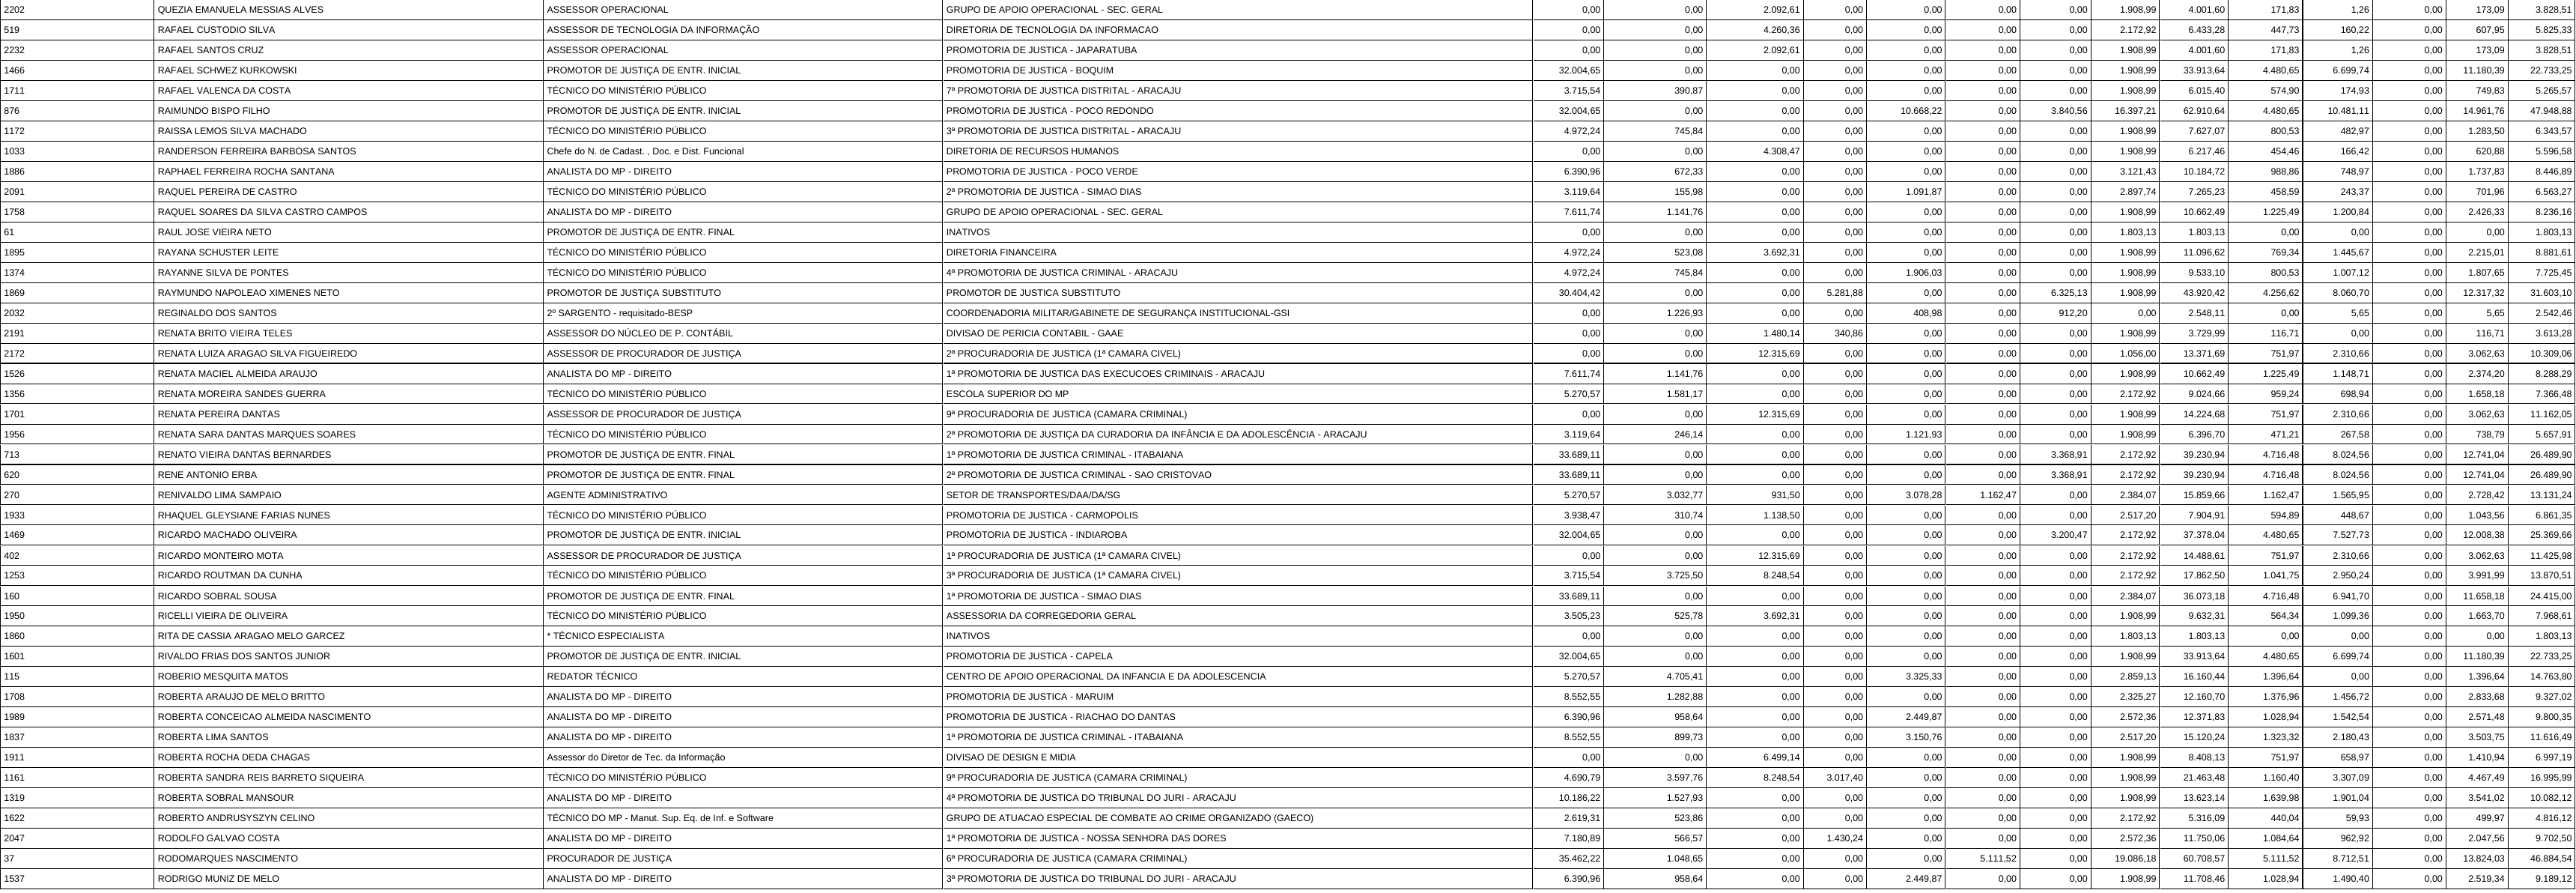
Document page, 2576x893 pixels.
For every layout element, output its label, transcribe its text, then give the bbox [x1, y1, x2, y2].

table_cell 0,00 [1604, 101, 1706, 121]
table_cell 10.668,22 [1867, 101, 1945, 121]
table_cell 0,00 [2373, 142, 2446, 161]
table_cell 0,00 [1946, 667, 2020, 686]
table_cell 2.374,20 [2446, 364, 2508, 384]
table_cell 0,00 [1707, 869, 1803, 889]
table_cell 0,00 [1804, 748, 1866, 767]
table_cell 0,00 [1707, 587, 1803, 605]
table_cell 1.527,93 [1604, 788, 1706, 808]
table_cell ROBERTA SANDRA REIS BARRETO SIQUEIRA [154, 768, 543, 787]
table_cell 0,00 [1804, 869, 1866, 889]
table_cell 8.881,61 [2509, 243, 2575, 262]
table_cell 0,00 [2020, 162, 2091, 181]
table_cell RICARDO MACHADO OLIVEIRA [154, 525, 543, 545]
table_cell RAYANA SCHUSTER LEITE [154, 243, 543, 262]
table_cell 912,20 [2020, 303, 2091, 323]
table_cell 0,00 [1707, 182, 1803, 202]
table_cell 751,97 [2229, 748, 2302, 767]
table_cell 9.327,02 [2509, 687, 2575, 706]
table_cell 39.230,94 [2160, 465, 2228, 484]
table_cell 0,00 [1707, 667, 1803, 686]
table_cell 2ª PROMOTORIA DE JUSTICA - SIMAO DIAS [944, 182, 1532, 202]
table_cell 9.702,50 [2509, 829, 2575, 848]
table_cell 1.162,47 [2229, 485, 2302, 504]
table_cell 22.733,25 [2509, 61, 2575, 80]
table_cell 0,00 [1867, 606, 1945, 626]
table_cell RIVALDO FRIAS DOS SANTOS JUNIOR [154, 647, 543, 666]
table_cell ANALISTA DO MP - DIREITO [544, 788, 942, 808]
table_cell ASSESSORIA DA CORREGEDORIA GERAL [944, 606, 1532, 626]
table_cell 564,34 [2229, 606, 2302, 626]
table_cell 0,00 [1804, 707, 1866, 727]
table_cell 0,00 [1707, 647, 1803, 666]
table_cell 0,00 [1946, 405, 2020, 424]
table_cell 0,00 [1707, 788, 1803, 808]
table_cell 3.991,99 [2446, 566, 2508, 585]
table_cell 0,00 [1707, 263, 1803, 282]
table_cell 2.172,92 [2092, 546, 2159, 565]
table_cell PROMOTOR DE JUSTIÇA DE ENTR. FINAL [544, 223, 942, 242]
table_cell RAYMUNDO NAPOLEAO XIMENES NETO [154, 283, 543, 303]
table_cell 0,00 [1804, 445, 1866, 464]
table_cell 0,00 [1946, 182, 2020, 202]
table_cell 0,00 [1707, 849, 1803, 868]
table_cell PROMOTORIA DE JUSTICA - JAPARATUBA [944, 40, 1532, 60]
table_cell 0,00 [2020, 384, 2091, 403]
table_cell 1.908,99 [2092, 324, 2159, 343]
table_cell PROMOTORIA DE JUSTICA - BOQUIM [944, 61, 1532, 80]
table_cell 1ª PROMOTORIA DE JUSTICA DAS EXECUCOES CRIMINAIS - ARACAJU [944, 364, 1532, 384]
table_cell 0,00 [1867, 142, 1945, 161]
table_cell 0,00 [1804, 121, 1866, 141]
table_cell 672,33 [1604, 162, 1706, 181]
table_cell 11.750,06 [2160, 829, 2228, 848]
table_cell 1.908,99 [2092, 81, 2159, 100]
table_cell 9.024,66 [2160, 384, 2228, 403]
table_cell 1886 [1, 162, 154, 181]
table_cell 698,94 [2303, 384, 2372, 403]
table_cell 7.366,48 [2509, 384, 2575, 403]
table_cell REDATOR TÉCNICO [544, 667, 942, 686]
table_cell 10.186,22 [1534, 788, 1603, 808]
table_cell 1.121,93 [1867, 425, 1945, 444]
table_cell 2091 [1, 182, 154, 202]
table_cell 0,00 [1946, 566, 2020, 585]
table_cell 0,00 [2373, 768, 2446, 787]
table_cell 402 [1, 546, 154, 565]
table_cell 0,00 [1534, 546, 1603, 565]
table_cell 0,00 [1604, 344, 1706, 363]
table_cell 0,00 [2373, 829, 2446, 848]
table_cell 10.481,11 [2303, 101, 2372, 121]
table_cell 12.371,83 [2160, 707, 2228, 727]
table_cell 0,00 [1804, 40, 1866, 60]
table_cell 2.180,43 [2303, 727, 2372, 747]
table_cell 2.172,92 [2092, 525, 2159, 545]
table_cell SETOR DE TRANSPORTES/DAA/DA/SG [944, 485, 1532, 504]
table_cell 1.906,03 [1867, 263, 1945, 282]
table_cell 12.741,04 [2446, 445, 2508, 464]
table_cell 0,00 [1534, 324, 1603, 343]
table_cell 0,00 [2373, 566, 2446, 585]
table_cell 0,00 [2373, 243, 2446, 262]
table_cell 3.062,63 [2446, 405, 2508, 424]
table_cell 620,88 [2446, 142, 2508, 161]
table_cell 2.542,46 [2509, 303, 2575, 323]
table_cell ROBERTA SOBRAL MANSOUR [154, 788, 543, 808]
table_cell 958,64 [1604, 869, 1706, 889]
table_cell 3.692,31 [1707, 606, 1803, 626]
table_cell 0,00 [2373, 707, 2446, 727]
table_cell 2232 [1, 40, 154, 60]
table_cell 2.897,74 [2092, 182, 2159, 202]
table_cell 1.908,99 [2092, 61, 2159, 80]
table_cell RAFAEL SANTOS CRUZ [154, 40, 543, 60]
table_cell 594,89 [2229, 506, 2302, 524]
table_cell ROBERTA LIMA SANTOS [154, 727, 543, 747]
table_cell 0,00 [1804, 303, 1866, 323]
table_cell 5,65 [2446, 303, 2508, 323]
table_cell 6.563,27 [2509, 182, 2575, 202]
table_cell 8.060,70 [2303, 283, 2372, 303]
table_cell 1.200,84 [2303, 202, 2372, 222]
table_cell ANALISTA DO MP - DIREITO [544, 202, 942, 222]
table_cell 0,00 [2020, 808, 2091, 828]
table_header ASSESSOR OPERACIONAL [544, 0, 942, 19]
table_cell 1.803,13 [2509, 223, 2575, 242]
table_cell 6.396,70 [2160, 425, 2228, 444]
table_cell 2ª PROMOTORIA DE JUSTIÇA DA CURADORIA DA INFÂNCIA E DA ADOLESCÊNCIA - ARACAJU [944, 425, 1532, 444]
table_cell 0,00 [2020, 40, 2091, 60]
table_cell RAUL JOSE VIEIRA NETO [154, 223, 543, 242]
table_cell 899,73 [1604, 727, 1706, 747]
table_cell 267,58 [2303, 425, 2372, 444]
table_cell 26.489,90 [2509, 465, 2575, 484]
table_cell 0,00 [2373, 748, 2446, 767]
table_cell 0,00 [2446, 626, 2508, 646]
table_cell 33.689,11 [1534, 445, 1603, 464]
table_cell 2.092,61 [1707, 40, 1803, 60]
table_cell 0,00 [1946, 61, 2020, 80]
table_cell 6.390,96 [1534, 162, 1603, 181]
table_cell 3ª PROMOTORIA DE JUSTICA DISTRITAL - ARACAJU [944, 121, 1532, 141]
table_cell 8.288,29 [2509, 364, 2575, 384]
table_cell 0,00 [1867, 202, 1945, 222]
table_cell 8.712,51 [2303, 849, 2372, 868]
table_cell 7.968,61 [2509, 606, 2575, 626]
table_cell 3.729,99 [2160, 324, 2228, 343]
table_cell 12.315,69 [1707, 344, 1803, 363]
table_cell 0,00 [2303, 223, 2372, 242]
table_cell 0,00 [1804, 223, 1866, 242]
table_cell 0,00 [2229, 303, 2302, 323]
table_cell 1.663,70 [2446, 606, 2508, 626]
table_cell 3.715,54 [1534, 81, 1603, 100]
table_cell 0,00 [2303, 667, 2372, 686]
table_cell 3.368,91 [2020, 465, 2091, 484]
table_cell 0,00 [2020, 20, 2091, 40]
table_cell 9ª PROCURADORIA DE JUSTICA (CAMARA CRIMINAL) [944, 768, 1532, 787]
table_cell 0,00 [2020, 626, 2091, 646]
table_cell 0,00 [1946, 647, 2020, 666]
table_cell 0,00 [2373, 587, 2446, 605]
table_cell 0,00 [2303, 324, 2372, 343]
table_cell 160 [1, 587, 154, 605]
table_cell 0,00 [1867, 849, 1945, 868]
table_cell 243,37 [2303, 182, 2372, 202]
table_cell PROMOTORIA DE JUSTICA - RIACHAO DO DANTAS [944, 707, 1532, 727]
table_cell 0,00 [2373, 324, 2446, 343]
table_cell 0,00 [1604, 20, 1706, 40]
table_cell 8.552,55 [1534, 727, 1603, 747]
table_cell 0,00 [1604, 405, 1706, 424]
table_cell 0,00 [2373, 20, 2446, 40]
table_cell 0,00 [1534, 142, 1603, 161]
table_cell 3.307,09 [2303, 768, 2372, 787]
table_cell 115 [1, 667, 154, 686]
table_cell 0,00 [1946, 687, 2020, 706]
table_cell ASSESSOR DE PROCURADOR DE JUSTIÇA [544, 546, 942, 565]
table_cell 458,59 [2229, 182, 2302, 202]
table_cell 525,78 [1604, 606, 1706, 626]
table_cell 0,00 [1534, 344, 1603, 363]
table_cell 0,00 [2373, 364, 2446, 384]
table_cell 0,00 [1946, 384, 2020, 403]
table_cell 0,00 [2373, 626, 2446, 646]
table_cell 26.489,90 [2509, 445, 2575, 464]
table_cell 171,83 [2229, 40, 2302, 60]
table_cell 2.449,87 [1867, 869, 1945, 889]
table_cell 0,00 [2020, 587, 2091, 605]
table_cell TÉCNICO DO MINISTÉRIO PÚBLICO [544, 566, 942, 585]
table_cell 0,00 [1946, 829, 2020, 848]
table_cell 6.997,19 [2509, 748, 2575, 767]
table_cell 0,00 [1707, 727, 1803, 747]
table_cell 0,00 [1867, 687, 1945, 706]
table_cell 749,83 [2446, 81, 2508, 100]
table_cell 7.611,74 [1534, 364, 1603, 384]
table_header 0,00 [1867, 0, 1945, 19]
table_header 171,83 [2229, 0, 2302, 19]
table_cell 0,00 [1534, 303, 1603, 323]
table_cell 0,00 [1804, 626, 1866, 646]
table_cell 0,00 [2373, 506, 2446, 524]
table_cell 0,00 [2373, 182, 2446, 202]
table_cell 1701 [1, 405, 154, 424]
table_cell 1.908,99 [2092, 768, 2159, 787]
table_cell 0,00 [1867, 344, 1945, 363]
table_cell ASSESSOR DO NÚCLEO DE P. CONTÁBIL [544, 324, 942, 343]
table_cell RENATA PEREIRA DANTAS [154, 405, 543, 424]
table_cell TÉCNICO DO MINISTÉRIO PÚBLICO [544, 182, 942, 202]
table_cell 0,00 [1534, 20, 1603, 40]
table_cell 0,00 [1707, 283, 1803, 303]
table_cell 751,97 [2229, 344, 2302, 363]
table_cell TÉCNICO DO MINISTÉRIO PÚBLICO [544, 121, 942, 141]
table_cell RAFAEL CUSTODIO SILVA [154, 20, 543, 40]
table_cell 5,65 [2303, 303, 2372, 323]
table_cell 0,00 [1946, 202, 2020, 222]
table_cell 2.172,92 [2092, 384, 2159, 403]
table_cell 37 [1, 849, 154, 868]
table_cell Assessor do Diretor de Tec. da Informação [544, 748, 942, 767]
table_cell AGENTE ADMINISTRATIVO [544, 485, 942, 504]
table_cell 0,00 [1604, 748, 1706, 767]
table_cell PROMOTORIA DE JUSTICA - MARUIM [944, 687, 1532, 706]
table_cell 0,00 [1604, 40, 1706, 60]
table_cell 0,00 [1946, 364, 2020, 384]
table_cell 6.699,74 [2303, 61, 2372, 80]
table_cell 523,08 [1604, 243, 1706, 262]
table_cell 0,00 [1707, 101, 1803, 121]
table_cell 0,00 [2020, 405, 2091, 424]
table_header QUEZIA EMANUELA MESSIAS ALVES [154, 0, 543, 19]
table_cell RENE ANTONIO ERBA [154, 465, 543, 484]
table_cell CENTRO DE APOIO OPERACIONAL DA INFANCIA E DA ADOLESCENCIA [944, 667, 1532, 686]
table_cell 574,90 [2229, 81, 2302, 100]
table_cell 408,98 [1867, 303, 1945, 323]
table_cell 0,00 [1804, 344, 1866, 363]
table_cell 0,00 [1804, 506, 1866, 524]
table_cell 0,00 [2020, 829, 2091, 848]
table_cell TÉCNICO DO MINISTÉRIO PÚBLICO [544, 384, 942, 403]
table_cell 1.803,13 [2160, 626, 2228, 646]
table_cell PROMOTOR DE JUSTIÇA DE ENTR. FINAL [544, 445, 942, 464]
table_cell 0,00 [2373, 788, 2446, 808]
table_cell 39.230,94 [2160, 445, 2228, 464]
table_cell 0,00 [2020, 243, 2091, 262]
table_cell 3.613,28 [2509, 324, 2575, 343]
table_cell 2.572,36 [2092, 829, 2159, 848]
table_cell 2172 [1, 344, 154, 363]
table_cell 0,00 [1707, 829, 1803, 848]
table_cell 0,00 [2373, 525, 2446, 545]
table_cell 1.396,64 [2446, 667, 2508, 686]
table_cell 2.310,66 [2303, 405, 2372, 424]
table_cell 958,64 [1604, 707, 1706, 727]
table_cell 0,00 [1867, 121, 1945, 141]
table_cell 6.390,96 [1534, 869, 1603, 889]
table_header 2202 [1, 0, 154, 19]
table_cell 2ª PROCURADORIA DE JUSTICA (1ª CAMARA CIVEL) [944, 344, 1532, 363]
table_cell 959,24 [2229, 384, 2302, 403]
table_cell RAFAEL VALENCA DA COSTA [154, 81, 543, 100]
table_cell 0,00 [2020, 647, 2091, 666]
table_cell 14.961,76 [2446, 101, 2508, 121]
table_cell 11.096,62 [2160, 243, 2228, 262]
table_cell 0,00 [1707, 626, 1803, 646]
table_cell 59,93 [2303, 808, 2372, 828]
table_cell 1708 [1, 687, 154, 706]
table_cell RODOMARQUES NASCIMENTO [154, 849, 543, 868]
table_cell 0,00 [2373, 405, 2446, 424]
table_cell 2.172,92 [2092, 20, 2159, 40]
table_cell 0,00 [1707, 81, 1803, 100]
table_cell 620 [1, 465, 154, 484]
table_cell 0,00 [1534, 40, 1603, 60]
table_cell 0,00 [2373, 283, 2446, 303]
table_cell 1.581,17 [1604, 384, 1706, 403]
table_cell 6.325,13 [2020, 283, 2091, 303]
table_cell 0,00 [1867, 243, 1945, 262]
table_header 2.092,61 [1707, 0, 1803, 19]
table_cell 1356 [1, 384, 154, 403]
table_cell 11.180,39 [2446, 647, 2508, 666]
table_cell 4.001,60 [2160, 40, 2228, 60]
table_cell 5.111,52 [1946, 849, 2020, 868]
table_header 0,00 [1946, 0, 2020, 19]
table_cell 0,00 [1534, 626, 1603, 646]
table_cell 6ª PROCURADORIA DE JUSTICA (CAMARA CRIMINAL) [944, 849, 1532, 868]
table_cell Chefe do N. de Cadast. , Doc. e Dist. Funcional [544, 142, 942, 161]
table_cell 3.119,64 [1534, 425, 1603, 444]
table_cell 0,00 [1534, 748, 1603, 767]
table_cell ASSESSOR DE PROCURADOR DE JUSTIÇA [544, 344, 942, 363]
table_cell 0,00 [1867, 40, 1945, 60]
table_cell 6.941,70 [2303, 587, 2372, 605]
table_cell 962,92 [2303, 829, 2372, 848]
table_cell 1.908,99 [2092, 283, 2159, 303]
table_cell 519 [1, 20, 154, 40]
table_cell 340,86 [1804, 324, 1866, 343]
table_cell ROBERIO MESQUITA MATOS [154, 667, 543, 686]
table_cell 0,00 [2373, 687, 2446, 706]
table_cell 7.265,23 [2160, 182, 2228, 202]
table_cell 0,00 [1804, 243, 1866, 262]
table_cell 1ª PROCURADORIA DE JUSTICA (1ª CAMARA CIVEL) [944, 546, 1532, 565]
table_cell 2.571,48 [2446, 707, 2508, 727]
table_cell 11.180,39 [2446, 61, 2508, 80]
table_cell 31.603,10 [2509, 283, 2575, 303]
table_cell DIRETORIA FINANCEIRA [944, 243, 1532, 262]
table_cell 658,97 [2303, 748, 2372, 767]
table_cell 0,00 [2020, 606, 2091, 626]
table_cell 0,00 [1946, 506, 2020, 524]
table_cell 1956 [1, 425, 154, 444]
table_cell 1.160,40 [2229, 768, 2302, 787]
table_cell 1.138,50 [1707, 506, 1803, 524]
table_cell DIRETORIA DE TECNOLOGIA DA INFORMACAO [944, 20, 1532, 40]
table_cell 0,00 [2020, 223, 2091, 242]
table_cell 0,00 [2373, 303, 2446, 323]
table_cell 0,00 [2373, 162, 2446, 181]
table_cell 8.552,55 [1534, 687, 1603, 706]
table_cell 3.725,50 [1604, 566, 1706, 585]
table_cell 6.217,46 [2160, 142, 2228, 161]
table_header 1.908,99 [2092, 0, 2159, 19]
table_cell 22.733,25 [2509, 647, 2575, 666]
table_cell 16.995,99 [2509, 768, 2575, 787]
table_cell 13.131,24 [2509, 485, 2575, 504]
table_cell 5.281,88 [1804, 283, 1866, 303]
table_cell 0,00 [1604, 61, 1706, 80]
table_cell TÉCNICO DO MINISTÉRIO PÚBLICO [544, 81, 942, 100]
table_cell 0,00 [2020, 263, 2091, 282]
table_cell 800,53 [2229, 263, 2302, 282]
table_cell 0,00 [2373, 384, 2446, 403]
table_cell 2º SARGENTO - requisitado-BESP [544, 303, 942, 323]
table_cell 0,00 [1867, 566, 1945, 585]
table_cell 0,00 [1707, 808, 1803, 828]
table_cell 1.056,00 [2092, 344, 2159, 363]
table_cell 6.015,40 [2160, 81, 2228, 100]
table_cell 11.616,49 [2509, 727, 2575, 747]
table_cell 1.396,64 [2229, 667, 2302, 686]
table_cell 0,00 [1804, 364, 1866, 384]
table_cell 2.384,07 [2092, 587, 2159, 605]
table_cell 2.519,34 [2446, 869, 2508, 889]
table_cell 1.908,99 [2092, 425, 2159, 444]
table_cell 1.908,99 [2092, 748, 2159, 767]
table_cell 1.225,49 [2229, 202, 2302, 222]
table_cell ASSESSOR DE PROCURADOR DE JUSTIÇA [544, 405, 942, 424]
table_cell 0,00 [1946, 808, 2020, 828]
table_cell 0,00 [1867, 223, 1945, 242]
table_cell 1.091,87 [1867, 182, 1945, 202]
table_cell 0,00 [1867, 587, 1945, 605]
table_cell 173,09 [2446, 40, 2508, 60]
table_cell 0,00 [2373, 546, 2446, 565]
table_cell 7.611,74 [1534, 202, 1603, 222]
table_cell 0,00 [1946, 101, 2020, 121]
table_cell DIVISAO DE PERICIA CONTABIL - GAAE [944, 324, 1532, 343]
table_cell 745,84 [1604, 121, 1706, 141]
table_cell 4.480,65 [2229, 525, 2302, 545]
table_cell RICARDO SOBRAL SOUSA [154, 587, 543, 605]
table_cell 0,00 [2020, 687, 2091, 706]
table_cell 0,00 [1867, 788, 1945, 808]
table_cell 2.310,66 [2303, 546, 2372, 565]
table_header 0,00 [1534, 0, 1603, 19]
table_cell 1.376,96 [2229, 687, 2302, 706]
table_cell ANALISTA DO MP - DIREITO [544, 727, 942, 747]
table_cell 0,00 [2020, 61, 2091, 80]
table_cell PROCURADOR DE JUSTIÇA [544, 849, 942, 868]
table_cell 566,57 [1604, 829, 1706, 848]
table_cell 1.028,94 [2229, 869, 2302, 889]
table_cell 11.425,98 [2509, 546, 2575, 565]
table_cell 390,87 [1604, 81, 1706, 100]
table_cell 1.225,49 [2229, 364, 2302, 384]
table_cell 1.737,83 [2446, 162, 2508, 181]
table_cell 310,74 [1604, 506, 1706, 524]
table_cell 3.200,47 [2020, 525, 2091, 545]
table_cell 0,00 [1946, 344, 2020, 363]
table_cell 2.449,87 [1867, 707, 1945, 727]
table_cell 4.972,24 [1534, 121, 1603, 141]
table_cell 7.725,45 [2509, 263, 2575, 282]
table_cell 0,00 [1804, 606, 1866, 626]
table_cell 47.948,88 [2509, 101, 2575, 121]
table_cell 10.082,12 [2509, 788, 2575, 808]
table_cell 160,22 [2303, 20, 2372, 40]
table_cell 0,00 [1946, 121, 2020, 141]
table_cell 1033 [1, 142, 154, 161]
table_cell 3.503,75 [2446, 727, 2508, 747]
table_cell 0,00 [2373, 425, 2446, 444]
table_cell 25.369,66 [2509, 525, 2575, 545]
table_cell 2.517,20 [2092, 727, 2159, 747]
table_cell 0,00 [1867, 808, 1945, 828]
table_cell TÉCNICO DO MINISTÉRIO PÚBLICO [544, 263, 942, 282]
table_cell 0,00 [2020, 344, 2091, 363]
table_cell 12.317,32 [2446, 283, 2508, 303]
table_cell 46.884,54 [2509, 849, 2575, 868]
table_cell 0,00 [2020, 727, 2091, 747]
table_cell 0,00 [2020, 485, 2091, 504]
table_cell PROMOTORIA DE JUSTICA - CAPELA [944, 647, 1532, 666]
table_cell 0,00 [1604, 546, 1706, 565]
table_cell 1.908,99 [2092, 405, 2159, 424]
table_cell 9.632,31 [2160, 606, 2228, 626]
table_cell 8.248,54 [1707, 566, 1803, 585]
table_cell 8.024,56 [2303, 465, 2372, 484]
table_cell 4.256,62 [2229, 283, 2302, 303]
table_cell 0,00 [2373, 647, 2446, 666]
table_cell 0,00 [1867, 405, 1945, 424]
table_cell 1711 [1, 81, 154, 100]
table_cell 2.172,92 [2092, 445, 2159, 464]
table_cell 1911 [1, 748, 154, 767]
table_cell 0,00 [1867, 546, 1945, 565]
table_cell TÉCNICO DO MINISTÉRIO PÚBLICO [544, 243, 942, 262]
table_cell 1.048,65 [1604, 849, 1706, 868]
table_cell 5.657,91 [2509, 425, 2575, 444]
table_cell 0,00 [1804, 81, 1866, 100]
table_cell RENATO VIEIRA DANTAS BERNARDES [154, 445, 543, 464]
table_cell 12.008,38 [2446, 525, 2508, 545]
table_cell 0,00 [1707, 707, 1803, 727]
table_cell 1.141,76 [1604, 364, 1706, 384]
table_cell 1.148,71 [2303, 364, 2372, 384]
table_cell 6.343,57 [2509, 121, 2575, 141]
table_cell 0,00 [1867, 364, 1945, 384]
table_cell 0,00 [1946, 243, 2020, 262]
table_cell 0,00 [2373, 808, 2446, 828]
table_cell 0,00 [1804, 20, 1866, 40]
table_cell 11.658,18 [2446, 587, 2508, 605]
table_cell 1.490,40 [2303, 869, 2372, 889]
table_cell 1.410,94 [2446, 748, 2508, 767]
table_cell 0,00 [1946, 283, 2020, 303]
table_cell 14.488,61 [2160, 546, 2228, 565]
table_cell 0,00 [2373, 727, 2446, 747]
table_cell 751,97 [2229, 546, 2302, 565]
table_cell 4.972,24 [1534, 263, 1603, 282]
table_cell 0,00 [1946, 445, 2020, 464]
table_cell RAISSA LEMOS SILVA MACHADO [154, 121, 543, 141]
table_cell 1537 [1, 869, 154, 889]
table_cell 1253 [1, 566, 154, 585]
table_cell 14.763,80 [2509, 667, 2575, 686]
table_cell 0,00 [1707, 687, 1803, 706]
table_cell 0,00 [1604, 647, 1706, 666]
table_cell 454,46 [2229, 142, 2302, 161]
table_cell 0,00 [2373, 869, 2446, 889]
table_cell 0,00 [2020, 869, 2091, 889]
table_cell RENATA BRITO VIEIRA TELES [154, 324, 543, 343]
table_cell 1172 [1, 121, 154, 141]
table_cell 30.404,42 [1534, 283, 1603, 303]
table_cell 0,00 [1804, 142, 1866, 161]
table_cell 1.908,99 [2092, 142, 2159, 161]
table_cell 0,00 [1804, 808, 1866, 828]
table_cell ROBERTA CONCEICAO ALMEIDA NASCIMENTO [154, 707, 543, 727]
table_cell 60.708,57 [2160, 849, 2228, 868]
table_cell ANALISTA DO MP - DIREITO [544, 829, 942, 848]
table_cell 37.378,04 [2160, 525, 2228, 545]
table_cell 0,00 [2373, 344, 2446, 363]
table_cell 4.480,65 [2229, 61, 2302, 80]
table_cell 24.415,00 [2509, 587, 2575, 605]
table_cell 0,00 [1804, 546, 1866, 565]
table_cell 1,26 [2303, 40, 2372, 60]
table_cell 62.910,64 [2160, 101, 2228, 121]
table_cell 32.004,65 [1534, 61, 1603, 80]
table_cell 6.861,35 [2509, 506, 2575, 524]
table_cell 4.716,48 [2229, 445, 2302, 464]
table_cell 2047 [1, 829, 154, 848]
table_header 1,26 [2303, 0, 2372, 19]
table_cell 6.699,74 [2303, 647, 2372, 666]
table_cell 0,00 [2020, 748, 2091, 767]
table_cell 11.708,46 [2160, 869, 2228, 889]
table_cell 12.315,69 [1707, 546, 1803, 565]
table_cell 2032 [1, 303, 154, 323]
table_cell 0,00 [2020, 324, 2091, 343]
table_cell 12.315,69 [1707, 405, 1803, 424]
table_cell 3ª PROMOTORIA DE JUSTICA DO TRIBUNAL DO JURI - ARACAJU [944, 869, 1532, 889]
table_cell 1.803,13 [2509, 626, 2575, 646]
table_cell 13.870,51 [2509, 566, 2575, 585]
table_cell 1.323,32 [2229, 727, 2302, 747]
table_cell 270 [1, 485, 154, 504]
table_cell 0,00 [1707, 364, 1803, 384]
table_cell 2.215,01 [2446, 243, 2508, 262]
table_cell 0,00 [1946, 263, 2020, 282]
table_cell 0,00 [2373, 667, 2446, 686]
table_cell 0,00 [2020, 667, 2091, 686]
table_cell RENATA SARA DANTAS MARQUES SOARES [154, 425, 543, 444]
table_cell PROMOTOR DE JUSTIÇA DE ENTR. FINAL [544, 587, 942, 605]
table_cell ANALISTA DO MP - DIREITO [544, 162, 942, 181]
table_cell 988,86 [2229, 162, 2302, 181]
table_cell 0,00 [1867, 384, 1945, 403]
table_cell ROBERTO ANDRUSYSZYN CELINO [154, 808, 543, 828]
table_cell PROMOTOR DE JUSTIÇA DE ENTR. INICIAL [544, 61, 942, 80]
table_cell 0,00 [2373, 849, 2446, 868]
table_cell 738,79 [2446, 425, 2508, 444]
table_cell 3.119,64 [1534, 182, 1603, 202]
table_cell 0,00 [1804, 263, 1866, 282]
table_cell 1.908,99 [2092, 788, 2159, 808]
table_cell 3.692,31 [1707, 243, 1803, 262]
table_cell 0,00 [1804, 525, 1866, 545]
table_cell 3.828,51 [2509, 40, 2575, 60]
table_cell 1.043,56 [2446, 506, 2508, 524]
table_cell 1ª PROMOTORIA DE JUSTICA CRIMINAL - ITABAIANA [944, 445, 1532, 464]
table_cell 0,00 [1867, 626, 1945, 646]
table_cell 0,00 [2020, 425, 2091, 444]
table_cell 4.816,12 [2509, 808, 2575, 828]
table_cell 166,42 [2303, 142, 2372, 161]
table_cell PROMOTOR DE JUSTIÇA DE ENTR. FINAL [544, 465, 942, 484]
table_cell 448,67 [2303, 506, 2372, 524]
table_cell 10.662,49 [2160, 202, 2228, 222]
table_cell 3.505,23 [1534, 606, 1603, 626]
table_cell PROMOTOR DE JUSTIÇA DE ENTR. INICIAL [544, 101, 942, 121]
table_cell 0,00 [2092, 303, 2159, 323]
table_cell 3.840,56 [2020, 101, 2091, 121]
table_cell 33.913,64 [2160, 61, 2228, 80]
table_cell RAFAEL SCHWEZ KURKOWSKI [154, 61, 543, 80]
table_cell ROBERTA ROCHA DEDA CHAGAS [154, 748, 543, 767]
table_cell 9ª PROCURADORIA DE JUSTICA (CAMARA CRIMINAL) [944, 405, 1532, 424]
table_cell ANALISTA DO MP - DIREITO [544, 707, 942, 727]
table_cell ANALISTA DO MP - DIREITO [544, 687, 942, 706]
table_cell 0,00 [1946, 546, 2020, 565]
table_cell 3ª PROCURADORIA DE JUSTICA (1ª CAMARA CIVEL) [944, 566, 1532, 585]
table_cell 5.270,57 [1534, 667, 1603, 686]
table_cell REGINALDO DOS SANTOS [154, 303, 543, 323]
table_cell ESCOLA SUPERIOR DO MP [944, 384, 1532, 403]
table_cell RENATA LUIZA ARAGAO SILVA FIGUEIREDO [154, 344, 543, 363]
table_cell 0,00 [1867, 20, 1945, 40]
table_cell 4.260,36 [1707, 20, 1803, 40]
table_cell 0,00 [1946, 223, 2020, 242]
table_cell 0,00 [1867, 445, 1945, 464]
table_cell 36.073,18 [2160, 587, 2228, 605]
table_cell 1.908,99 [2092, 647, 2159, 666]
table_cell 0,00 [1867, 506, 1945, 524]
table_cell 1758 [1, 202, 154, 222]
table_cell 0,00 [1707, 162, 1803, 181]
table_cell 523,86 [1604, 808, 1706, 828]
table_cell 0,00 [1707, 445, 1803, 464]
table_cell 769,34 [2229, 243, 2302, 262]
table_cell PROMOTOR DE JUSTICA SUBSTITUTO [944, 283, 1532, 303]
table_cell 0,00 [1804, 405, 1866, 424]
table_cell 0,00 [1867, 525, 1945, 545]
table_cell 2.384,07 [2092, 485, 2159, 504]
table_cell 32.004,65 [1534, 525, 1603, 545]
table_cell TÉCNICO DO MINISTÉRIO PÚBLICO [544, 606, 942, 626]
table_cell PROMOTORIA DE JUSTICA - CARMOPOLIS [944, 506, 1532, 524]
table_cell 13.623,14 [2160, 788, 2228, 808]
table_cell 7.527,73 [2303, 525, 2372, 545]
table_cell 1526 [1, 364, 154, 384]
table_cell 876 [1, 101, 154, 121]
table_cell 1.908,99 [2092, 202, 2159, 222]
table_cell RAIMUNDO BISPO FILHO [154, 101, 543, 121]
table_cell 32.004,65 [1534, 101, 1603, 121]
table_cell 10.662,49 [2160, 364, 2228, 384]
table_cell RAQUEL PEREIRA DE CASTRO [154, 182, 543, 202]
table_cell 1.542,54 [2303, 707, 2372, 727]
table_cell 1622 [1, 808, 154, 828]
table_cell 0,00 [1867, 768, 1945, 787]
table_cell 1.456,72 [2303, 687, 2372, 706]
table_cell 0,00 [1707, 61, 1803, 80]
table_cell 0,00 [2020, 142, 2091, 161]
table_cell 1869 [1, 283, 154, 303]
table_cell RICELLI VIEIRA DE OLIVEIRA [154, 606, 543, 626]
table_cell 1837 [1, 727, 154, 747]
table_cell 0,00 [1707, 303, 1803, 323]
table_cell 3.597,76 [1604, 768, 1706, 787]
table_cell 1.480,14 [1707, 324, 1803, 343]
table_cell 0,00 [1707, 121, 1803, 141]
table_cell 2.728,42 [2446, 485, 2508, 504]
table_cell 12.741,04 [2446, 465, 2508, 484]
table_cell 9.800,35 [2509, 707, 2575, 727]
table_cell 4.716,48 [2229, 465, 2302, 484]
table_cell 0,00 [1804, 667, 1866, 686]
table_cell 2.047,56 [2446, 829, 2508, 848]
table_cell 3.078,28 [1867, 485, 1945, 504]
table_cell 0,00 [2020, 788, 2091, 808]
table_cell 0,00 [2373, 606, 2446, 626]
table_cell 0,00 [1946, 324, 2020, 343]
table_cell 1.908,99 [2092, 364, 2159, 384]
table_cell 5.825,33 [2509, 20, 2575, 40]
table_cell 0,00 [2373, 485, 2446, 504]
table_cell 0,00 [1867, 324, 1945, 343]
table_cell 4.480,65 [2229, 647, 2302, 666]
table_cell RANDERSON FERREIRA BARBOSA SANTOS [154, 142, 543, 161]
table_cell 499,97 [2446, 808, 2508, 828]
table_cell 174,93 [2303, 81, 2372, 100]
table_cell 0,00 [1707, 384, 1803, 403]
table_cell 8.408,13 [2160, 748, 2228, 767]
table_cell 10.309,06 [2509, 344, 2575, 363]
table_header 0,00 [2373, 0, 2446, 19]
table_cell 9.533,10 [2160, 263, 2228, 282]
table_cell 15.120,24 [2160, 727, 2228, 747]
table_cell 0,00 [1604, 142, 1706, 161]
table_cell 3.032,77 [1604, 485, 1706, 504]
table_cell 10.184,72 [2160, 162, 2228, 181]
table_cell 7ª PROMOTORIA DE JUSTICA DISTRITAL - ARACAJU [944, 81, 1532, 100]
table_cell GRUPO DE ATUACAO ESPECIAL DE COMBATE AO CRIME ORGANIZADO (GAECO) [944, 808, 1532, 828]
table_cell 931,50 [1707, 485, 1803, 504]
table_cell 0,00 [2373, 121, 2446, 141]
table_header 173,09 [2446, 0, 2508, 19]
table_cell 1.007,12 [2303, 263, 2372, 282]
table_cell 155,98 [1604, 182, 1706, 202]
table_cell 1.028,94 [2229, 707, 2302, 727]
table_cell * TÉCNICO ESPECIALISTA [544, 626, 942, 646]
table_cell 5.596,58 [2509, 142, 2575, 161]
table_cell 745,84 [1604, 263, 1706, 282]
table_cell 4ª PROMOTORIA DE JUSTICA DO TRIBUNAL DO JURI - ARACAJU [944, 788, 1532, 808]
table_cell 0,00 [1604, 525, 1706, 545]
table_cell 0,00 [2020, 121, 2091, 141]
table_cell 0,00 [2020, 364, 2091, 384]
table_cell 35.462,22 [1534, 849, 1603, 868]
table_cell 1.658,18 [2446, 384, 2508, 403]
table_cell 7.180,89 [1534, 829, 1603, 848]
table_cell 2.950,24 [2303, 566, 2372, 585]
table_cell 607,95 [2446, 20, 2508, 40]
table_cell 246,14 [1604, 425, 1706, 444]
table_cell INATIVOS [944, 626, 1532, 646]
table_cell 11.162,05 [2509, 405, 2575, 424]
table_cell 0,00 [1804, 485, 1866, 504]
table_cell 1319 [1, 788, 154, 808]
table_cell 0,00 [1804, 202, 1866, 222]
table_cell 2191 [1, 324, 154, 343]
table_cell 0,00 [1804, 587, 1866, 605]
table_cell 0,00 [1804, 425, 1866, 444]
table_cell 1469 [1, 525, 154, 545]
table_cell 1161 [1, 768, 154, 787]
table_cell 7.904,91 [2160, 506, 2228, 524]
table_cell PROMOTORIA DE JUSTICA - POCO REDONDO [944, 101, 1532, 121]
table_cell 0,00 [1707, 425, 1803, 444]
table_cell 1374 [1, 263, 154, 282]
table_cell COORDENADORIA MILITAR/GABINETE DE SEGURANÇA INSTITUCIONAL-GSI [944, 303, 1532, 323]
table_cell 1ª PROMOTORIA DE JUSTICA CRIMINAL - ITABAIANA [944, 727, 1532, 747]
table_cell RENATA MACIEL ALMEIDA ARAUJO [154, 364, 543, 384]
table_cell 6.499,14 [1707, 748, 1803, 767]
table_cell 3.062,63 [2446, 344, 2508, 363]
table_cell TÉCNICO DO MP - Manut. Sup. Eq. de Inf. e Software [544, 808, 942, 828]
table_cell 0,00 [2373, 61, 2446, 80]
table_cell 0,00 [2020, 768, 2091, 787]
table_header 3.828,51 [2509, 0, 2575, 19]
table_cell INATIVOS [944, 223, 1532, 242]
table_cell 3.368,91 [2020, 445, 2091, 464]
table_cell 0,00 [2229, 223, 2302, 242]
table_cell 0,00 [1946, 606, 2020, 626]
table_cell RHAQUEL GLEYSIANE FARIAS NUNES [154, 506, 543, 524]
table_cell 0,00 [2373, 81, 2446, 100]
table_cell 6.390,96 [1534, 707, 1603, 727]
table_cell 0,00 [1604, 445, 1706, 464]
table_cell 0,00 [1946, 869, 2020, 889]
table_cell 19.086,18 [2092, 849, 2159, 868]
table_cell 0,00 [2373, 445, 2446, 464]
table_cell 1.141,76 [1604, 202, 1706, 222]
table_cell 0,00 [1946, 626, 2020, 646]
table_cell 1.445,67 [2303, 243, 2372, 262]
table_cell 0,00 [1946, 81, 2020, 100]
table_cell 0,00 [2373, 263, 2446, 282]
table_cell 0,00 [1804, 849, 1866, 868]
table_cell 0,00 [2373, 101, 2446, 121]
table_cell 4.705,41 [1604, 667, 1706, 686]
table_header 0,00 [1604, 0, 1706, 19]
table_cell 0,00 [1946, 40, 2020, 60]
table_cell ANALISTA DO MP - DIREITO [544, 869, 942, 889]
table_cell 1989 [1, 707, 154, 727]
table_cell 0,00 [1804, 788, 1866, 808]
table_cell 0,00 [1804, 182, 1866, 202]
table_cell 5.111,52 [2229, 849, 2302, 868]
table_cell 0,00 [1867, 283, 1945, 303]
table_cell 0,00 [1604, 465, 1706, 484]
table_cell 0,00 [1946, 465, 2020, 484]
table_cell 1.162,47 [1946, 485, 2020, 504]
table_cell 0,00 [1804, 162, 1866, 181]
table_cell 0,00 [1804, 687, 1866, 706]
table_cell 116,71 [2229, 324, 2302, 343]
table_cell 1.041,75 [2229, 566, 2302, 585]
table_cell 0,00 [1707, 202, 1803, 222]
table_cell 1.084,64 [2229, 829, 2302, 848]
table_cell 0,00 [2020, 707, 2091, 727]
table_cell 0,00 [1534, 223, 1603, 242]
table_cell 2.517,20 [2092, 506, 2159, 524]
table_cell 21.463,48 [2160, 768, 2228, 787]
table_cell 0,00 [1707, 465, 1803, 484]
table_cell 0,00 [2020, 81, 2091, 100]
table_cell 0,00 [1707, 525, 1803, 545]
table_cell 0,00 [1946, 303, 2020, 323]
table_cell 0,00 [1867, 465, 1945, 484]
table_cell 32.004,65 [1534, 647, 1603, 666]
table_cell 4.972,24 [1534, 243, 1603, 262]
table_cell 3.938,47 [1534, 506, 1603, 524]
table_cell 1.565,95 [2303, 485, 2372, 504]
table_cell 0,00 [2446, 223, 2508, 242]
table_cell 2ª PROMOTORIA DE JUSTICA CRIMINAL - SAO CRISTOVAO [944, 465, 1532, 484]
table_cell 0,00 [2303, 626, 2372, 646]
table_cell 2.172,92 [2092, 566, 2159, 585]
table_cell 701,96 [2446, 182, 2508, 202]
table_cell 5.270,57 [1534, 384, 1603, 403]
table_cell 0,00 [1946, 425, 2020, 444]
table_cell RITA DE CASSIA ARAGAO MELO GARCEZ [154, 626, 543, 646]
table_cell 5.265,57 [2509, 81, 2575, 100]
table_cell 2.833,68 [2446, 687, 2508, 706]
table_cell 1.283,50 [2446, 121, 2508, 141]
table_cell PROMOTORIA DE JUSTICA - INDIAROBA [944, 525, 1532, 545]
table_cell 0,00 [2020, 566, 2091, 585]
table_cell 1ª PROMOTORIA DE JUSTICA - NOSSA SENHORA DAS DORES [944, 829, 1532, 848]
table_header 4.001,60 [2160, 0, 2228, 19]
table_cell 800,53 [2229, 121, 2302, 141]
table_cell 471,21 [2229, 425, 2302, 444]
table_cell 713 [1, 445, 154, 464]
table_cell 440,04 [2229, 808, 2302, 828]
table_cell 6.433,28 [2160, 20, 2228, 40]
table_cell 4.467,49 [2446, 768, 2508, 787]
table_cell 0,00 [1946, 525, 2020, 545]
table_cell 15.859,66 [2160, 485, 2228, 504]
table_cell 0,00 [1946, 788, 2020, 808]
table_cell 0,00 [1804, 101, 1866, 121]
table_cell 3.715,54 [1534, 566, 1603, 585]
table_cell 1.901,04 [2303, 788, 2372, 808]
table_cell 1.430,24 [1804, 829, 1866, 848]
table_cell TÉCNICO DO MINISTÉRIO PÚBLICO [544, 506, 942, 524]
table_cell 0,00 [1804, 727, 1866, 747]
table_cell 0,00 [1867, 81, 1945, 100]
table_cell DIVISAO DE DESIGN E MIDIA [944, 748, 1532, 767]
table_cell 748,97 [2303, 162, 2372, 181]
table_cell ANALISTA DO MP - DIREITO [544, 364, 942, 384]
table_cell 1.639,98 [2229, 788, 2302, 808]
table_cell 0,00 [1946, 707, 2020, 727]
table_cell 33.689,11 [1534, 587, 1603, 605]
table_cell 1.099,36 [2303, 606, 2372, 626]
table_cell RICARDO ROUTMAN DA CUNHA [154, 566, 543, 585]
table_cell 8.248,54 [1707, 768, 1803, 787]
table_cell 9.189,12 [2509, 869, 2575, 889]
table_cell 1860 [1, 626, 154, 646]
table_cell RICARDO MONTEIRO MOTA [154, 546, 543, 565]
table_cell 1.908,99 [2092, 243, 2159, 262]
table_cell 0,00 [2020, 546, 2091, 565]
table_cell 1933 [1, 506, 154, 524]
table_cell 13.824,03 [2446, 849, 2508, 868]
table_cell 2.572,36 [2092, 707, 2159, 727]
table_cell 0,00 [2020, 849, 2091, 868]
table_cell ROBERTA ARAUJO DE MELO BRITTO [154, 687, 543, 706]
table_cell 2.310,66 [2303, 344, 2372, 363]
table_cell 0,00 [2373, 202, 2446, 222]
table_cell 1601 [1, 647, 154, 666]
table_cell ASSESSOR DE TECNOLOGIA DA INFORMAÇÃO [544, 20, 942, 40]
table_cell 1950 [1, 606, 154, 626]
table_cell 4ª PROMOTORIA DE JUSTICA CRIMINAL - ARACAJU [944, 263, 1532, 282]
table_cell 1.803,13 [2160, 223, 2228, 242]
table_cell 1.908,99 [2092, 606, 2159, 626]
table_cell 16.160,44 [2160, 667, 2228, 686]
table_cell 1.908,99 [2092, 40, 2159, 60]
table_cell 13.371,69 [2160, 344, 2228, 363]
table_cell ASSESSOR OPERACIONAL [544, 40, 942, 60]
table_header 0,00 [1804, 0, 1866, 19]
table_cell 1.282,88 [1604, 687, 1706, 706]
table_cell 0,00 [1946, 587, 2020, 605]
table_cell 3.541,02 [2446, 788, 2508, 808]
table_cell 4.690,79 [1534, 768, 1603, 787]
table_cell 1.226,93 [1604, 303, 1706, 323]
table_cell 0,00 [1707, 223, 1803, 242]
table_cell 1.908,99 [2092, 869, 2159, 889]
table_cell RENATA MOREIRA SANDES GUERRA [154, 384, 543, 403]
table_cell 0,00 [1604, 324, 1706, 343]
table_cell 3.062,63 [2446, 546, 2508, 565]
table_cell 0,00 [2020, 182, 2091, 202]
table_cell 2.859,13 [2092, 667, 2159, 686]
table_cell 0,00 [2020, 202, 2091, 222]
table_cell 2.619,31 [1534, 808, 1603, 828]
table_cell GRUPO DE APOIO OPERACIONAL - SEC. GERAL [944, 202, 1532, 222]
table_cell 43.920,42 [2160, 283, 2228, 303]
table_cell 0,00 [1867, 647, 1945, 666]
table_cell 7.627,07 [2160, 121, 2228, 141]
table_cell PROMOTOR DE JUSTIÇA DE ENTR. INICIAL [544, 525, 942, 545]
table_cell 4.480,65 [2229, 101, 2302, 121]
table_cell 447,73 [2229, 20, 2302, 40]
table_cell 0,00 [2373, 465, 2446, 484]
table_cell 33.689,11 [1534, 465, 1603, 484]
table_cell 1.908,99 [2092, 121, 2159, 141]
table_cell RAPHAEL FERREIRA ROCHA SANTANA [154, 162, 543, 181]
table_cell 2.426,33 [2446, 202, 2508, 222]
table_cell 116,71 [2446, 324, 2508, 343]
table_cell 482,97 [2303, 121, 2372, 141]
table_cell 0,00 [1946, 768, 2020, 787]
table_cell 0,00 [1867, 61, 1945, 80]
table_cell 1.908,99 [2092, 263, 2159, 282]
table_cell 0,00 [1804, 61, 1866, 80]
table_cell 1.803,13 [2092, 223, 2159, 242]
table_cell 0,00 [1804, 647, 1866, 666]
table_cell 0,00 [1946, 748, 2020, 767]
table_cell 8.024,56 [2303, 445, 2372, 464]
table_cell DIRETORIA DE RECURSOS HUMANOS [944, 142, 1532, 161]
table_cell 0,00 [2229, 626, 2302, 646]
table_cell 2.548,11 [2160, 303, 2228, 323]
table_cell RODOLFO GALVAO COSTA [154, 829, 543, 848]
table_cell 1.807,65 [2446, 263, 2508, 282]
table_cell 2.172,92 [2092, 465, 2159, 484]
table_cell 0,00 [1946, 727, 2020, 747]
table_cell 14.224,68 [2160, 405, 2228, 424]
table_cell 61 [1, 223, 154, 242]
table_cell 0,00 [1946, 20, 2020, 40]
table_cell 1466 [1, 61, 154, 80]
table_cell PROMOTORIA DE JUSTICA - POCO VERDE [944, 162, 1532, 181]
table_cell 751,97 [2229, 405, 2302, 424]
table_cell 3.150,76 [1867, 727, 1945, 747]
table_cell 3.017,40 [1804, 768, 1866, 787]
table_cell RAYANNE SILVA DE PONTES [154, 263, 543, 282]
table_cell 5.270,57 [1534, 485, 1603, 504]
table_cell 0,00 [1534, 405, 1603, 424]
table_cell TÉCNICO DO MINISTÉRIO PÚBLICO [544, 425, 942, 444]
table_cell 1ª PROMOTORIA DE JUSTICA - SIMAO DIAS [944, 587, 1532, 605]
table_cell 0,00 [1804, 566, 1866, 585]
table_cell 2.325,27 [2092, 687, 2159, 706]
table_cell 17.862,50 [2160, 566, 2228, 585]
table_cell 1895 [1, 243, 154, 262]
table_cell 3.325,33 [1867, 667, 1945, 686]
table_cell 12.160,70 [2160, 687, 2228, 706]
table_cell PROMOTOR DE JUSTIÇA SUBSTITUTO [544, 283, 942, 303]
table_cell 0,00 [2020, 506, 2091, 524]
table_cell 0,00 [1946, 142, 2020, 161]
table_cell 0,00 [1604, 626, 1706, 646]
table_cell 8.446,89 [2509, 162, 2575, 181]
table_cell 4.716,48 [2229, 587, 2302, 605]
table_cell 0,00 [1604, 587, 1706, 605]
table_cell 3.121,43 [2092, 162, 2159, 181]
table_cell 0,00 [1867, 829, 1945, 848]
table_cell 0,00 [1604, 223, 1706, 242]
table_cell RODRIGO MUNIZ DE MELO [154, 869, 543, 889]
table_cell TÉCNICO DO MINISTÉRIO PÚBLICO [544, 768, 942, 787]
table_cell 1.803,13 [2092, 626, 2159, 646]
table_cell 0,00 [1867, 748, 1945, 767]
table_cell 2.172,92 [2092, 808, 2159, 828]
table_cell 33.913,64 [2160, 647, 2228, 666]
table_cell 0,00 [2373, 40, 2446, 60]
table_cell 16.397,21 [2092, 101, 2159, 121]
table_cell 5.316,09 [2160, 808, 2228, 828]
table_cell 4.308,47 [1707, 142, 1803, 161]
table_cell 0,00 [1604, 283, 1706, 303]
table_cell RAQUEL SOARES DA SILVA CASTRO CAMPOS [154, 202, 543, 222]
table_cell 0,00 [1867, 162, 1945, 181]
table_cell PROMOTOR DE JUSTIÇA DE ENTR. INICIAL [544, 647, 942, 666]
table_header 0,00 [2020, 0, 2091, 19]
table_cell 8.236,16 [2509, 202, 2575, 222]
table_header GRUPO DE APOIO OPERACIONAL - SEC. GERAL [944, 0, 1532, 19]
table_cell 0,00 [1804, 384, 1866, 403]
table_cell RENIVALDO LIMA SAMPAIO [154, 485, 543, 504]
table_cell 0,00 [1804, 465, 1866, 484]
table_cell 0,00 [1946, 162, 2020, 181]
table_cell 0,00 [2373, 223, 2446, 242]
